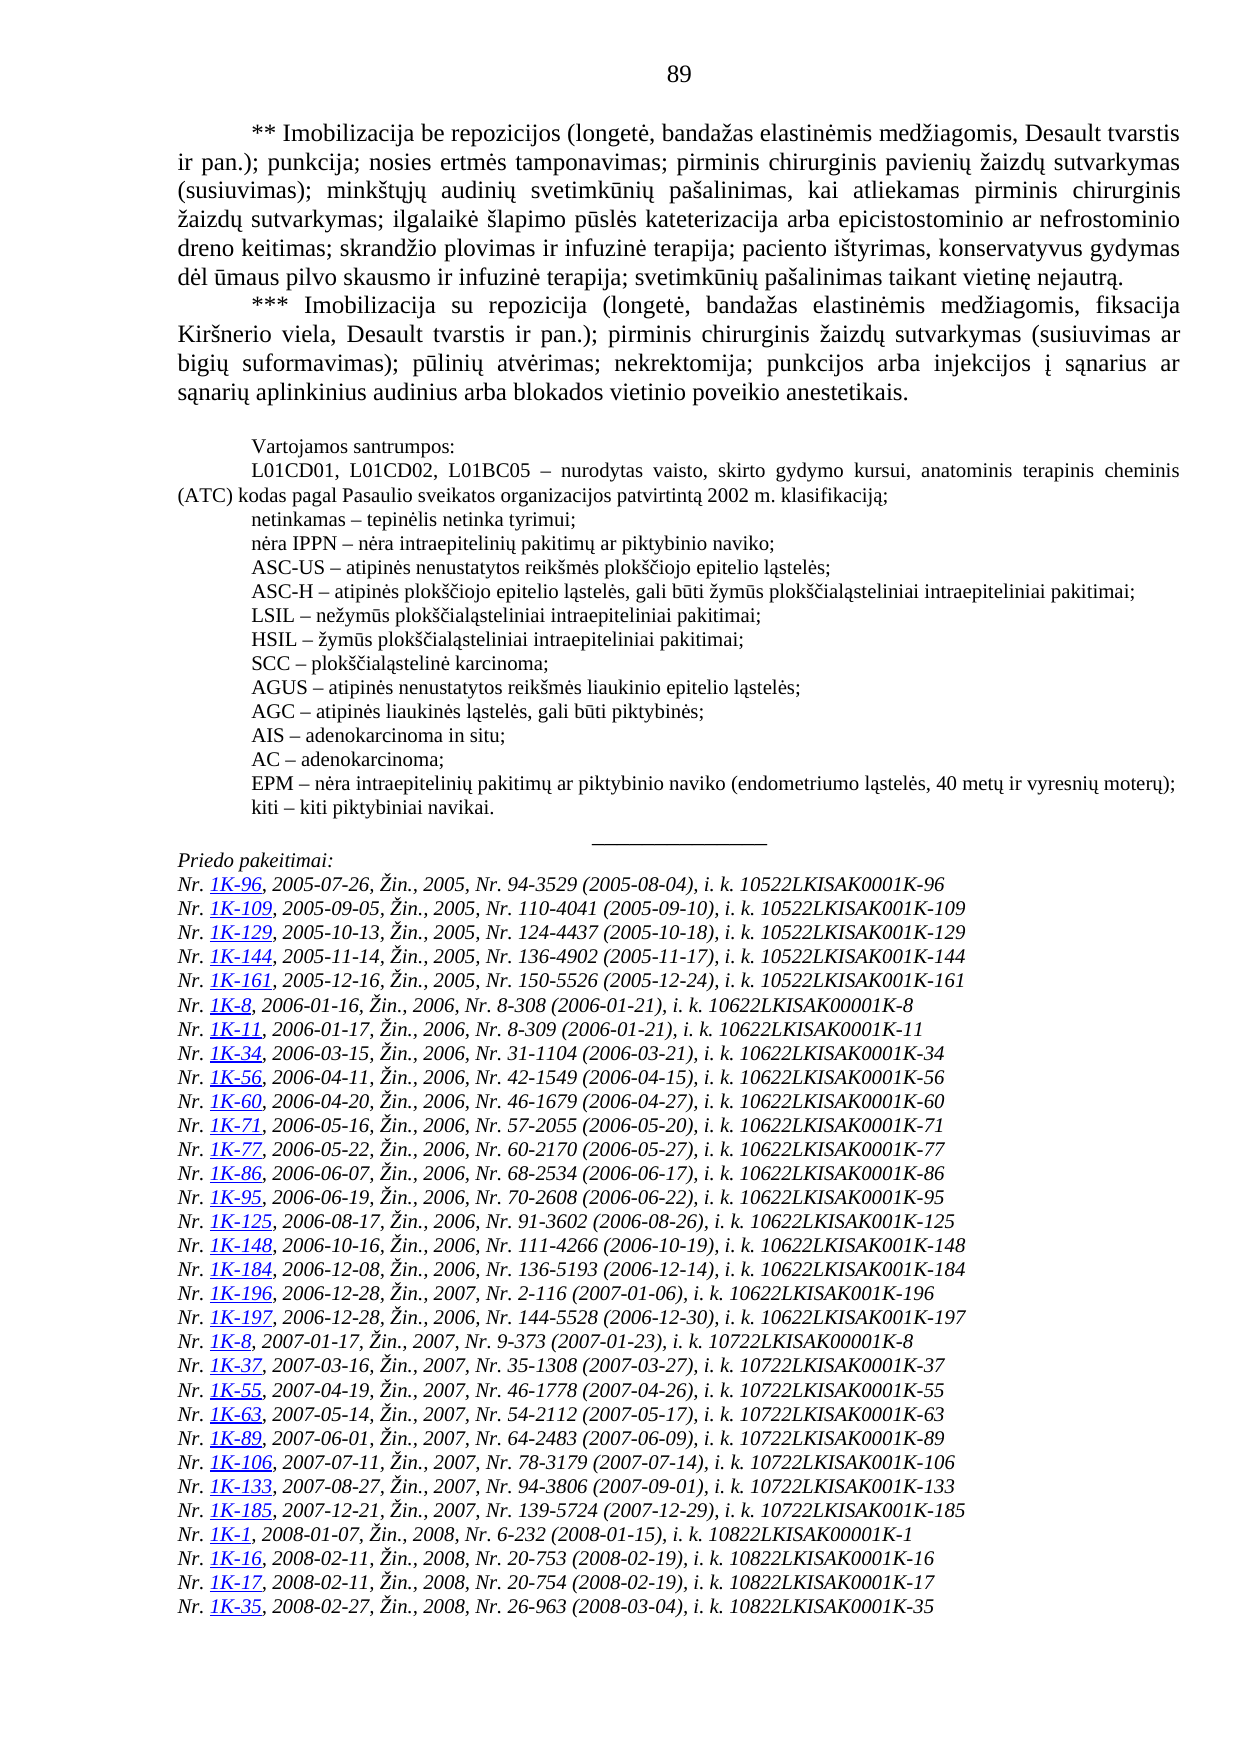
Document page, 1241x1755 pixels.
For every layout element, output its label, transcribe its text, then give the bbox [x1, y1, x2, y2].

text Nr. 1K-8, 2006-01-16, Žin., 2006, Nr. 8-308 (2006-01-21), i. k. 10622LKISAK00001K-8 [177, 992, 1181, 1017]
text Nr. 1K-1, 2008-01-07, Žin., 2008, Nr. 6-232 (2008-01-15), i. k. 10822LKISAK00001K-1 [177, 1522, 1181, 1546]
text Nr. 1K-16, 2008-02-11, Žin., 2008, Nr. 20-753 (2008-02-19), i. k. 10822LKISAK0001K-16 [177, 1546, 1181, 1570]
text Nr. 1K-125, 2006-08-17, Žin., 2006, Nr. 91-3602 (2006-08-26), i. k. 10622LKISAK001K-125 [177, 1209, 1181, 1233]
text Nr. 1K-148, 2006-10-16, Žin., 2006, Nr. 111-4266 (2006-10-19), i. k. 10622LKISAK001K-148 [177, 1233, 1181, 1257]
text Nr. 1K-196, 2006-12-28, Žin., 2007, Nr. 2-116 (2007-01-06), i. k. 10622LKISAK001K-196 [177, 1281, 1181, 1305]
text Nr. 1K-63, 2007-05-14, Žin., 2007, Nr. 54-2112 (2007-05-17), i. k. 10722LKISAK0001K-63 [177, 1402, 1181, 1426]
text LSIL – nežymūs plokščialąsteliniai intraepiteliniai pakitimai; [177, 603, 1181, 627]
text kiti – kiti piktybiniai navikai. [177, 795, 1181, 819]
text nėra IPPN – nėra intraepitelinių pakitimų ar piktybinio naviko; [177, 531, 1181, 555]
text Nr. 1K-71, 2006-05-16, Žin., 2006, Nr. 57-2055 (2006-05-20), i. k. 10622LKISAK0001K-71 [177, 1113, 1181, 1137]
text ASC-US – atipinės nenustatytos reikšmės plokščiojo epitelio ląstelės; [177, 555, 1181, 579]
text EPM – nėra intraepitelinių pakitimų ar piktybinio naviko (endometriumo ląstelės, 40 metų ir vyresnių moterų); [177, 771, 1181, 795]
text Nr. 1K-185, 2007-12-21, Žin., 2007, Nr. 139-5724 (2007-12-29), i. k. 10722LKISAK001K-185 [177, 1498, 1181, 1522]
text HSIL – žymūs plokščialąsteliniai intraepiteliniai pakitimai; [177, 627, 1181, 651]
text Nr. 1K-34, 2006-03-15, Žin., 2006, Nr. 31-1104 (2006-03-21), i. k. 10622LKISAK0001K-34 [177, 1041, 1181, 1065]
text Nr. 1K-56, 2006-04-11, Žin., 2006, Nr. 42-1549 (2006-04-15), i. k. 10622LKISAK0001K-56 [177, 1065, 1181, 1089]
text Nr. 1K-17, 2008-02-11, Žin., 2008, Nr. 20-754 (2008-02-19), i. k. 10822LKISAK0001K-17 [177, 1570, 1181, 1594]
text AGUS – atipinės nenustatytos reikšmės liaukinio epitelio ląstelės; [177, 675, 1181, 699]
text netinkamas – tepinėlis netinka tyrimui; [177, 507, 1181, 531]
text Nr. 1K-37, 2007-03-16, Žin., 2007, Nr. 35-1308 (2007-03-27), i. k. 10722LKISAK0001K-37 [177, 1353, 1181, 1377]
text Nr. 1K-129, 2005-10-13, Žin., 2005, Nr. 124-4437 (2005-10-18), i. k. 10522LKISAK001K-129 [177, 920, 1181, 944]
text Nr. 1K-55, 2007-04-19, Žin., 2007, Nr. 46-1778 (2007-04-26), i. k. 10722LKISAK0001K-55 [177, 1377, 1181, 1402]
text Nr. 1K-95, 2006-06-19, Žin., 2006, Nr. 70-2608 (2006-06-22), i. k. 10622LKISAK0001K-95 [177, 1185, 1181, 1209]
text L01CD01, L01CD02, L01BC05 – nurodytas vaisto, skirto gydymo kursui, anatominis terapinis cheminis (ATC) kodas pagal Pasaulio sveikatos organizacijos patvirtintą 2002 m. klasifikaciją; [177, 458, 1181, 507]
text Nr. 1K-161, 2005-12-16, Žin., 2005, Nr. 150-5526 (2005-12-24), i. k. 10522LKISAK001K-161 [177, 968, 1181, 992]
text Nr. 1K-35, 2008-02-27, Žin., 2008, Nr. 26-963 (2008-03-04), i. k. 10822LKISAK0001K-35 [177, 1594, 1181, 1618]
text Nr. 1K-86, 2006-06-07, Žin., 2006, Nr. 68-2534 (2006-06-17), i. k. 10622LKISAK0001K-86 [177, 1161, 1181, 1185]
text Nr. 1K-133, 2007-08-27, Žin., 2007, Nr. 94-3806 (2007-09-01), i. k. 10722LKISAK001K-133 [177, 1474, 1181, 1498]
text ** Imobilizacija be repozicijos (longetė, bandažas elastinėmis medžiagomis, Desault tvarstis ir pan.); punkcija; nosies ertmės tamponavimas; pirminis chirurginis pavienių žaizdų sutvarkymas (susiuvimas); minkštųjų audinių svetimkūnių pašalinimas, kai atliekamas pirminis chirurginis žaizdų sutvarkymas; ilgalaikė šlapimo pūslės kateterizacija arba epicistostominio ar nefrostominio dreno keitimas; skrandžio plovimas ir infuzinė terapija; paciento ištyrimas, konservatyvus gydymas dėl ūmaus pilvo skausmo ir infuzinė terapija; svetimkūnių pašalinimas taikant vietinę nejautrą. [177, 118, 1181, 291]
text Priedo pakeitimai: [177, 848, 1181, 872]
text AIS – adenokarcinoma in situ; [177, 723, 1181, 747]
text Nr. 1K-8, 2007-01-17, Žin., 2007, Nr. 9-373 (2007-01-23), i. k. 10722LKISAK00001K-8 [177, 1329, 1181, 1353]
text Nr. 1K-109, 2005-09-05, Žin., 2005, Nr. 110-4041 (2005-09-10), i. k. 10522LKISAK001K-109 [177, 896, 1181, 920]
text AC – adenokarcinoma; [177, 747, 1181, 771]
text Nr. 1K-89, 2007-06-01, Žin., 2007, Nr. 64-2483 (2007-06-09), i. k. 10722LKISAK0001K-89 [177, 1426, 1181, 1450]
text Nr. 1K-144, 2005-11-14, Žin., 2005, Nr. 136-4902 (2005-11-17), i. k. 10522LKISAK001K-144 [177, 944, 1181, 968]
text Nr. 1K-11, 2006-01-17, Žin., 2006, Nr. 8-309 (2006-01-21), i. k. 10622LKISAK0001K-11 [177, 1017, 1181, 1041]
text ______________ [177, 819, 1181, 848]
text Vartojamos santrumpos: [177, 434, 1181, 458]
text Nr. 1K-197, 2006-12-28, Žin., 2006, Nr. 144-5528 (2006-12-30), i. k. 10622LKISAK001K-197 [177, 1305, 1181, 1329]
text Nr. 1K-106, 2007-07-11, Žin., 2007, Nr. 78-3179 (2007-07-14), i. k. 10722LKISAK001K-106 [177, 1450, 1181, 1474]
text *** Imobilizacija su repozicija (longetė, bandažas elastinėmis medžiagomis, fiksacija Kiršnerio viela, Desault tvarstis ir pan.); pirminis chirurginis žaizdų sutvarkymas (susiuvimas ar bigių suformavimas); pūlinių atvėrimas; nekrektomija; punkcijos arba injekcijos į sąnarius ar sąnarių aplinkinius audinius arba blokados vietinio poveikio anestetikais. [177, 291, 1181, 406]
text Nr. 1K-96, 2005-07-26, Žin., 2005, Nr. 94-3529 (2005-08-04), i. k. 10522LKISAK0001K-96 [177, 872, 1181, 896]
text Nr. 1K-184, 2006-12-08, Žin., 2006, Nr. 136-5193 (2006-12-14), i. k. 10622LKISAK001K-184 [177, 1257, 1181, 1281]
text ASC-H – atipinės plokščiojo epitelio ląstelės, gali būti žymūs plokščialąsteliniai intraepiteliniai pakitimai; [177, 579, 1181, 603]
text Nr. 1K-60, 2006-04-20, Žin., 2006, Nr. 46-1679 (2006-04-27), i. k. 10622LKISAK0001K-60 [177, 1089, 1181, 1113]
text Nr. 1K-77, 2006-05-22, Žin., 2006, Nr. 60-2170 (2006-05-27), i. k. 10622LKISAK0001K-77 [177, 1137, 1181, 1161]
text SCC – plokščialąstelinė karcinoma; [177, 651, 1181, 675]
text AGC – atipinės liaukinės ląstelės, gali būti piktybinės; [177, 699, 1181, 723]
